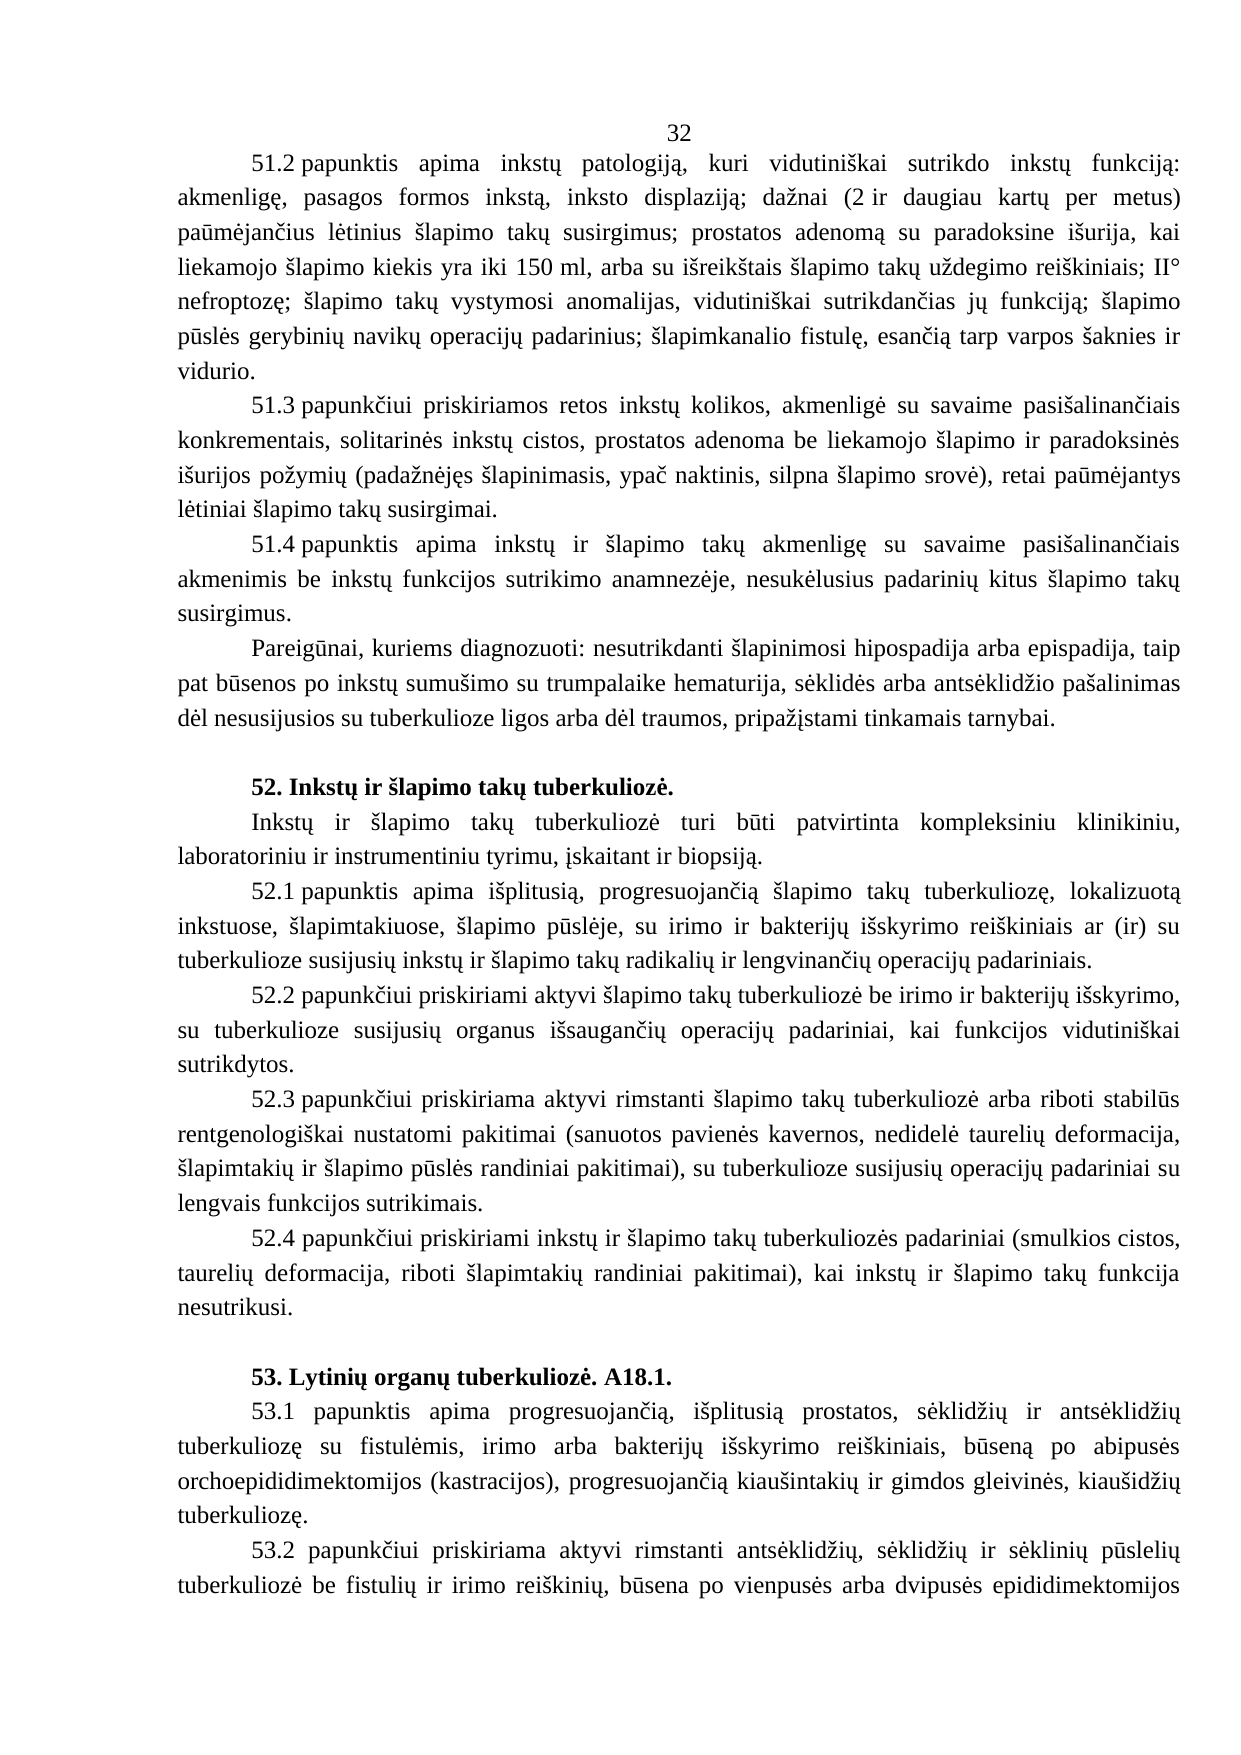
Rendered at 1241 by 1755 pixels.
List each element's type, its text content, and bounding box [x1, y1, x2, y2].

text 51.4 papunktis apima inkstų ir šlapimo takų akmenligę su savaime pasišalinančiais akmenimis be inkstų funkcijos sutrikimo anamnezėje, nesukėlusius padarinių kitus šlapimo takų susirgimus. [177, 529, 1181, 627]
text 51.3 papunkčiui priskiriamos retos inkstų kolikos, akmenligė su savaime pasišalinančiais konkrementais, solitarinės inkstų cistos, prostatos adenoma be liekamojo šlapimo ir paradoksinės išurijos požymių (padažnėjęs šlapinimasis, ypač naktinis, silpna šlapimo srovė), retai paūmėjantys lėtiniai šlapimo takų susirgimai. [177, 390, 1181, 523]
text 52.2 papunkčiui priskiriami aktyvi šlapimo takų tuberkuliozė be irimo ir bakterijų išskyrimo, su tuberkulioze susijusių organus išsaugančių operacijų padariniai, kai funkcijos vidutiniškai sutrikdytos. [177, 980, 1181, 1078]
text 52.4 papunkčiui priskiriami inkstų ir šlapimo takų tuberkuliozės padariniai (smulkios cistos, taurelių deformacija, riboti šlapimtakių randiniai pakitimai), kai inkstų ir šlapimo takų funkcija nesutrikusi. [177, 1223, 1181, 1321]
text Pareigūnai, kuriems diagnozuoti: nesutrikdanti šlapinimosi hipospadija arba epispadija, taip pat būsenos po inkstų sumušimo su trumpalaike hematurija, sėklidės arba antsėklidžio pašalinimas dėl nesusijusios su tuberkulioze ligos arba dėl traumos, pripažįstami tinkamais tarnybai. [177, 633, 1181, 731]
text 53.1 papunktis apima progresuojančią, išplitusią prostatos, sėklidžių ir antsėklidžių tuberkuliozę su fistulėmis, irimo arba bakterijų išskyrimo reiškiniais, būseną po abipusės orchoepididimektomijos (kastracijos), progresuojančią kiaušintakių ir gimdos gleivinės, kiaušidžių tuberkuliozę. [177, 1396, 1181, 1529]
text 52.3 papunkčiui priskiriama aktyvi rimstanti šlapimo takų tuberkuliozė arba riboti stabilūs rentgenologiškai nustatomi pakitimai (sanuotos pavienės kavernos, nedidelė taurelių deformacija, šlapimtakių ir šlapimo pūslės randiniai pakitimai), su tuberkulioze susijusių operacijų padariniai su lengvais funkcijos sutrikimais. [177, 1084, 1181, 1217]
text 53. Lytinių organų tuberkuliozė. A18.1. [177, 1362, 1181, 1390]
text Inkstų ir šlapimo takų tuberkuliozė turi būti patvirtinta kompleksiniu klinikiniu, laboratoriniu ir instrumentiniu tyrimu, įskaitant ir biopsiją. [177, 807, 1181, 870]
text 52. Inkstų ir šlapimo takų tuberkuliozė. [177, 772, 1181, 801]
text 53.2 papunkčiui priskiriama aktyvi rimstanti antsėklidžių, sėklidžių ir sėklinių pūslelių tuberkuliozė be fistulių ir irimo reiškinių, būsena po vienpusės arba dvipusės epididimektomijos [177, 1535, 1181, 1598]
text 51.2 papunktis apima inkstų patologiją, kuri vidutiniškai sutrikdo inkstų funkciją: akmenligę, pasagos formos inkstą, inksto displaziją; dažnai (2 ir daugiau kartų per metus) paūmėjančius lėtinius šlapimo takų susirgimus; prostatos adenomą su paradoksine išurija, kai liekamojo šlapimo kiekis yra iki 150 ml, arba su išreikštais šlapimo takų uždegimo reiškiniais; II° nefroptozę; šlapimo takų vystymosi anomalijas, vidutiniškai sutrikdančias jų funkciją; šlapimo pūslės gerybinių navikų operacijų padarinius; šlapimkanalio fistulę, esančią tarp varpos šaknies ir vidurio. [177, 148, 1181, 384]
text 52.1 papunktis apima išplitusią, progresuojančią šlapimo takų tuberkuliozę, lokalizuotą inkstuose, šlapimtakiuose, šlapimo pūslėje, su irimo ir bakterijų išskyrimo reiškiniais ar (ir) su tuberkulioze susijusių inkstų ir šlapimo takų radikalių ir lengvinančių operacijų padariniais. [177, 876, 1181, 974]
